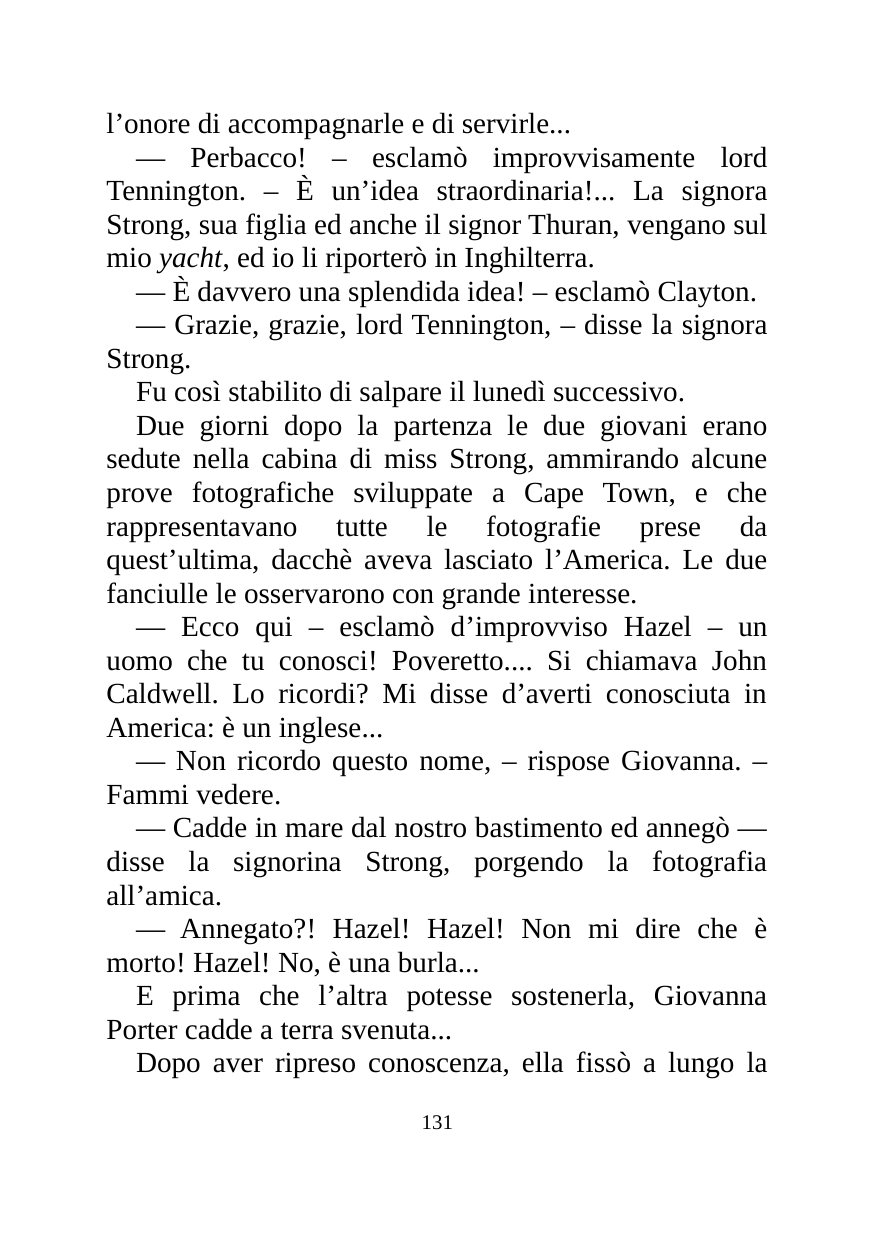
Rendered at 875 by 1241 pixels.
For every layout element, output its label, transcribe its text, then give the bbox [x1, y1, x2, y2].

text — Grazie, grazie, lord Tennington, – disse la signora Strong. [106, 307, 768, 374]
text — Perbacco! – esclamò improvvisamente lord Tennington. – È un’idea straordinaria!... La signora Strong, sua figlia ed anche il signor Thuran, vengano sul mio yacht, ed io li riporterò in Inghilterra. [106, 140, 768, 274]
text — Cadde in mare dal nostro bastimento ed annegò —disse la signorina Strong, porgendo la fotografia all’amica. [106, 811, 768, 911]
text — Ecco qui – esclamò d’improvviso Hazel – un uomo che tu conosci! Poveretto.... Si chiamava John Caldwell. Lo ricordi? Mi disse d’averti conosciuta in America: è un inglese... [106, 609, 768, 743]
text Dopo aver ripreso conoscenza, ella fissò a lungo la [106, 1045, 768, 1079]
text — Annegato?! Hazel! Hazel! Non mi dire che è morto! Hazel! No, è una burla... [106, 911, 768, 978]
text Fu così stabilito di salpare il lunedì successivo. [106, 374, 768, 408]
text — È davvero una splendida idea! – esclamò Clayton. [106, 274, 768, 307]
text — Non ricordo questo nome, – rispose Giovanna. – Fammi vedere. [106, 743, 768, 811]
text l’onore di accompagnarle e di servirle... [106, 106, 768, 140]
text E prima che l’altra potesse sostenerla, Giovanna Porter cadde a terra svenuta... [106, 978, 768, 1045]
text Due giorni dopo la partenza le due giovani erano sedute nella cabina di miss Strong, ammirando alcune prove fotografiche sviluppate a Cape Town, e che rappresentavano tutte le fotografie prese da quest’ultima, dacchè aveva lasciato l’America. Le due fanciulle le osservarono con grande interesse. [106, 408, 768, 609]
